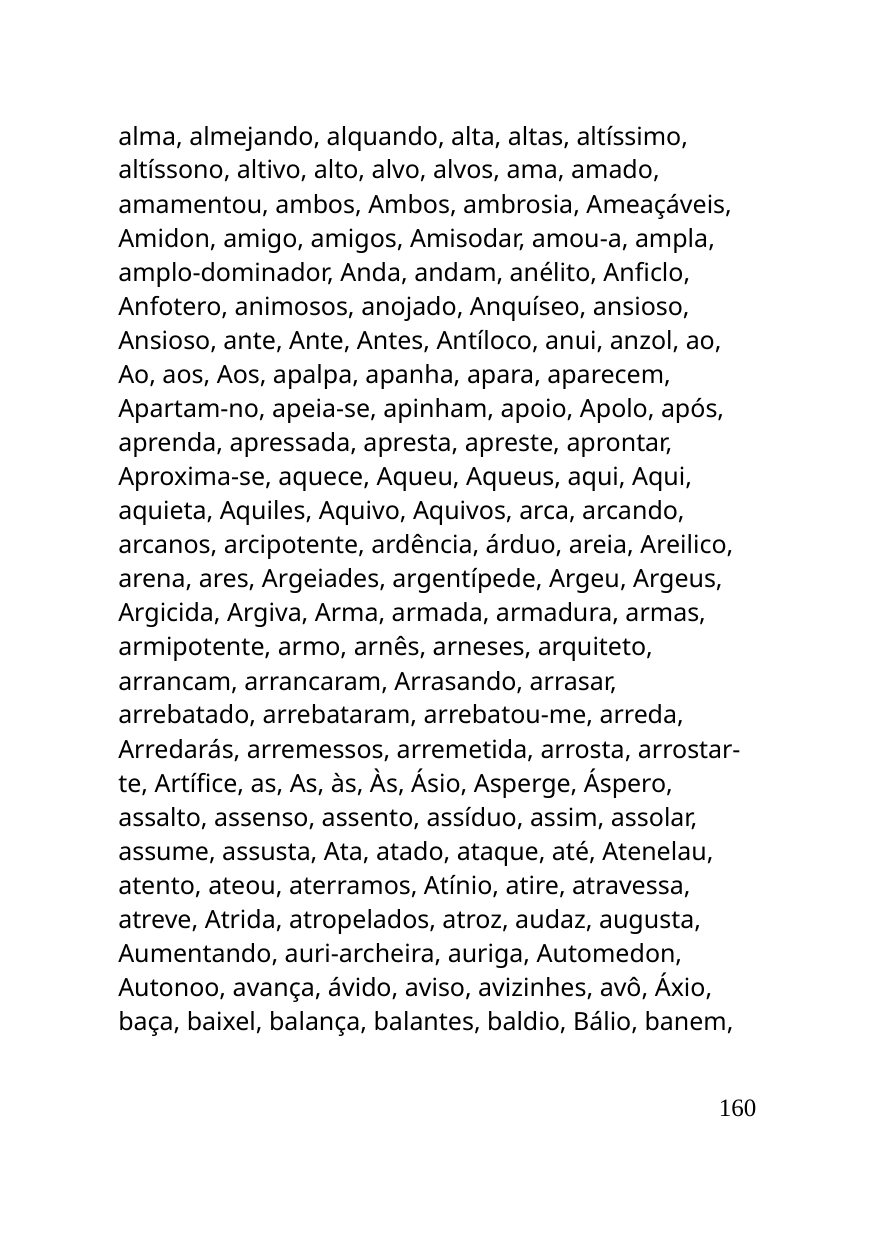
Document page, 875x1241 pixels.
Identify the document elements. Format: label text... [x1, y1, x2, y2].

text alma, almejando, alquando, alta, altas, altíssimo, altíssono, altivo, alto, alvo, alvos, ama, amado, amamentou, ambos, Ambos, ambrosia, Ameaçáveis, Amidon, amigo, amigos, Amisodar, amou-a, ampla, amplo-dominador, Anda, andam, anélito, Anficlo, Anfotero, animosos, anojado, Anquíseo, ansioso, Ansioso, ante, Ante, Antes, Antíloco, anui, anzol, ao, Ao, aos, Aos, apalpa, apanha, apara, aparecem, Apartam-no, apeia-se, apinham, apoio, Apolo, após, aprenda, apressada, apresta, apreste, aprontar, Aproxima-se, aquece, Aqueu, Aqueus, aqui, Aqui, aquieta, Aquiles, Aquivo, Aquivos, arca, arcando, arcanos, arcipotente, ardência, árduo, areia, Areilico, arena, ares, Argeiades, argentípede, Argeu, Argeus, Argicida, Argiva, Arma, armada, armadura, armas, armipotente, armo, arnês, arneses, arquiteto, arrancam, arrancaram, Arrasando, arrasar, arrebatado, arrebataram, arrebatou-me, arreda, Arredarás, arremessos, arremetida, arrosta, arrostar-te, Artífice, as, As, às, Às, Ásio, Asperge, Áspero, assalto, assenso, assento, assíduo, assim, assolar, assume, assusta, Ata, atado, ataque, até, Atenelau, atento, ateou, aterramos, Atínio, atire, atravessa, atreve, Atrida, atropelados, atroz, audaz, augusta, Aumentando, auri-archeira, auriga, Automedon, Autonoo, avança, ávido, aviso, avizinhes, avô, Áxio, baça, baixel, balança, balantes, baldio, Bálio, banem, [118, 118, 756, 1038]
